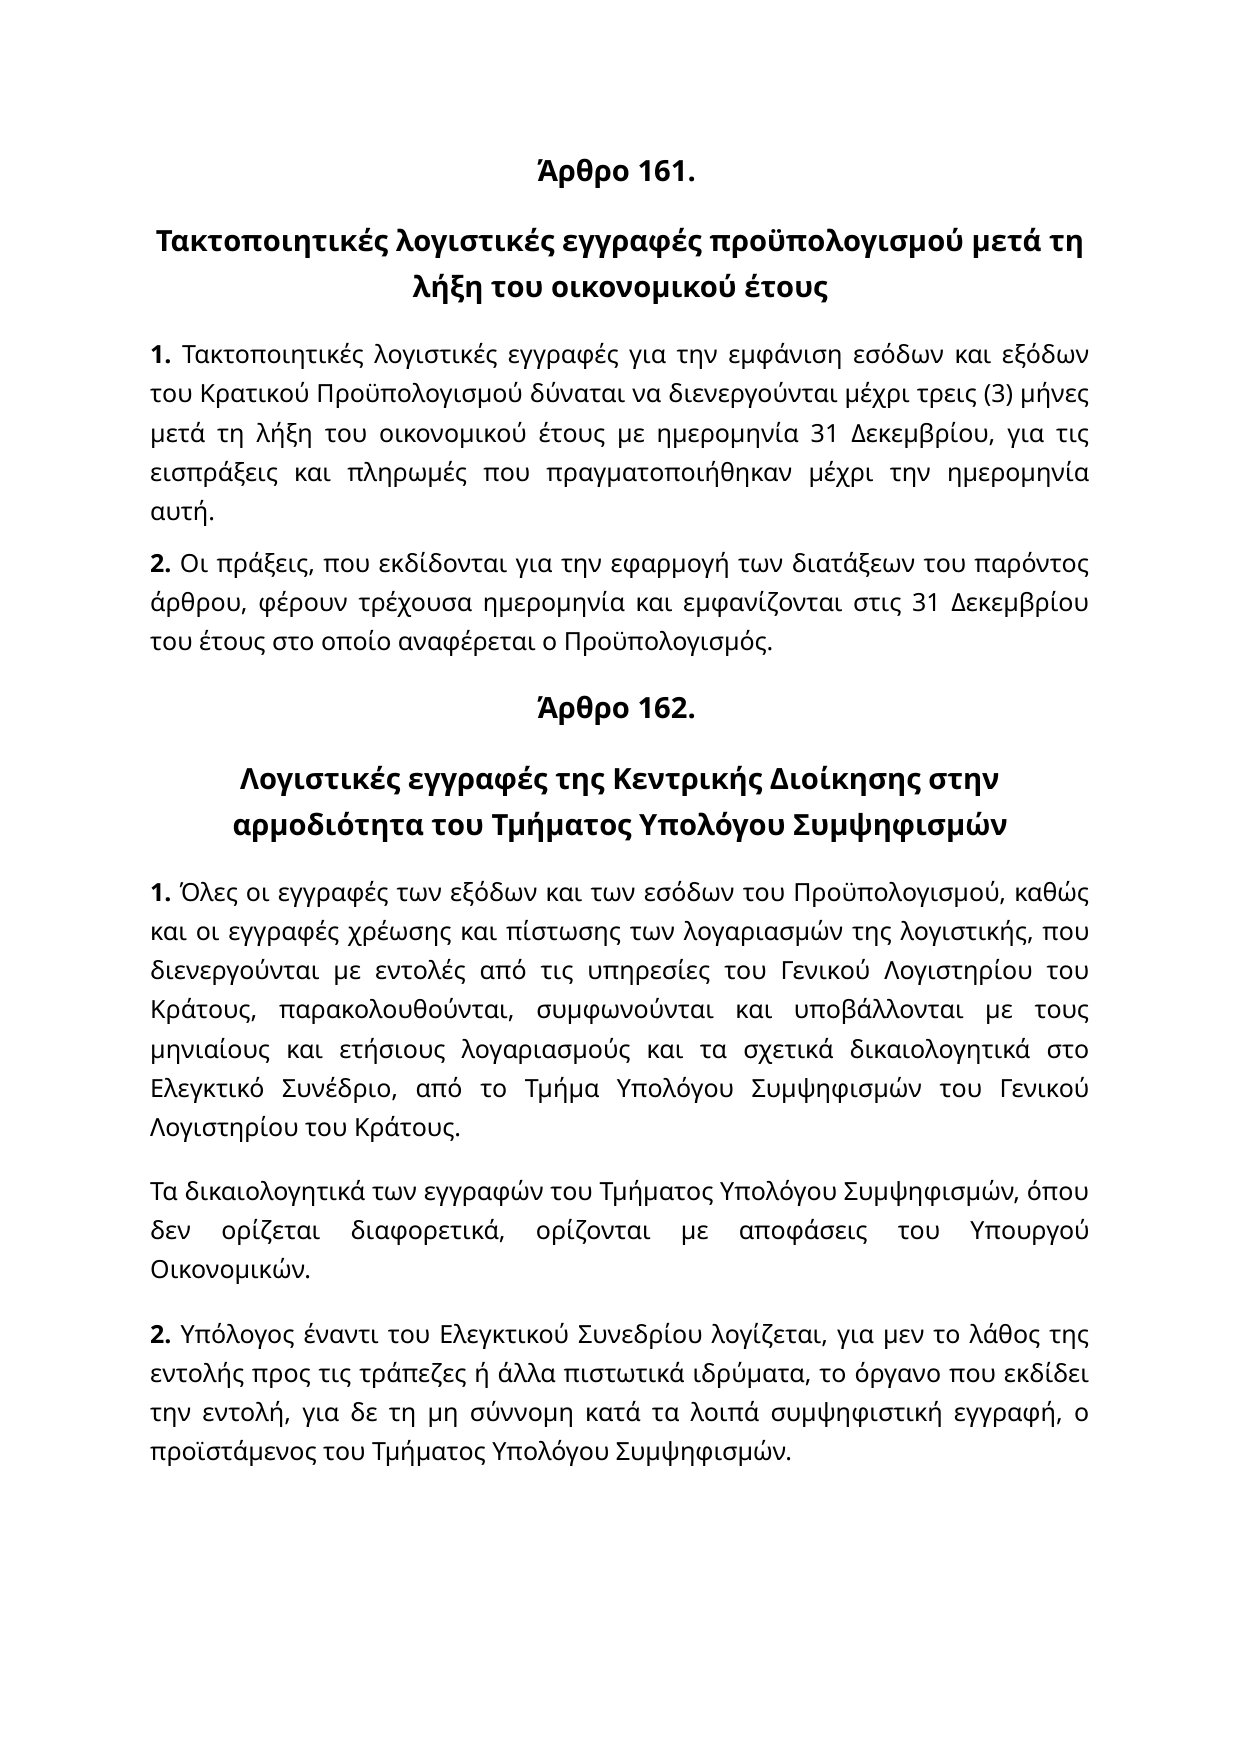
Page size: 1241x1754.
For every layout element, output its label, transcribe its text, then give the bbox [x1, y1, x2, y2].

text 1. Όλες οι εγγραφές των εξόδων και των εσόδων του Προϋπολογισμού, καθώς και οι εγγραφές χρέωσης και πίστωσης των λογαριασμών της λογιστικής, που διενεργούνται με εντολές από τις υπηρεσίες του Γενικού Λογιστηρίου του Κράτους, παρακολουθούνται, συμφωνούνται και υποβάλλονται με τους μηνιαίους και ετήσιους λογαριασμούς και τα σχετικά δικαιολογητικά στο Ελεγκτικό Συνέδριο, από το Τμήμα Υπολόγου Συμψηφισμών του Γενικού Λογιστηρίου του Κράτους. [150, 874, 1090, 1144]
text 2. Υπόλογος έναντι του Ελεγκτικού Συνεδρίου λογίζεται, για μεν το λάθος της εντολής προς τις τράπεζες ή άλλα πιστωτικά ιδρύματα, το όργανο που εκδίδει την εντολή, για δε τη μη σύννομη κατά τα λοιπά συμψηφιστική εγγραφή, ο προϊστάμενος του Τμήματος Υπολόγου Συμψηφισμών. [150, 1316, 1090, 1468]
subtitle Λογιστικές εγγραφές της Κεντρικής Διοίκησης στην αρμοδιότητα του Τμήματος Υπολόγου Συμψηφισμών [150, 758, 1090, 844]
subtitle Τακτοποιητικές λογιστικές εγγραφές προϋπολογισμού μετά τη λήξη του οικονομικού έτους [150, 221, 1090, 306]
text 1. Τακτοποιητικές λογιστικές εγγραφές για την εμφάνιση εσόδων και εξόδων του Κρατικού Προϋπολογισμού δύναται να διενεργούνται μέχρι τρεις (3) μήνες μετά τη λήξη του οικονομικού έτους με ημερομηνία 31 Δεκεμβρίου, για τις εισπράξεις και πληρωμές που πραγματοποιήθηκαν μέχρι την ημερομηνία αυτή. [150, 337, 1090, 528]
subtitle Άρθρο 161. [150, 150, 1090, 190]
text Τα δικαιολογητικά των εγγραφών του Τμήματος Υπολόγου Συμψηφισμών, όπου δεν ορίζεται διαφορετικά, ορίζονται με αποφάσεις του Υπουργού Οικονομικών. [150, 1174, 1090, 1286]
text 2. Οι πράξεις, που εκδίδονται για την εφαρμογή των διατάξεων του παρόντος άρθρου, φέρουν τρέχουσα ημερομηνία και εμφανίζονται στις 31 Δεκεμβρίου του έτους στο οποίο αναφέρεται ο Προϋπολογισμός. [150, 545, 1090, 658]
subtitle Άρθρο 162. [150, 688, 1090, 727]
